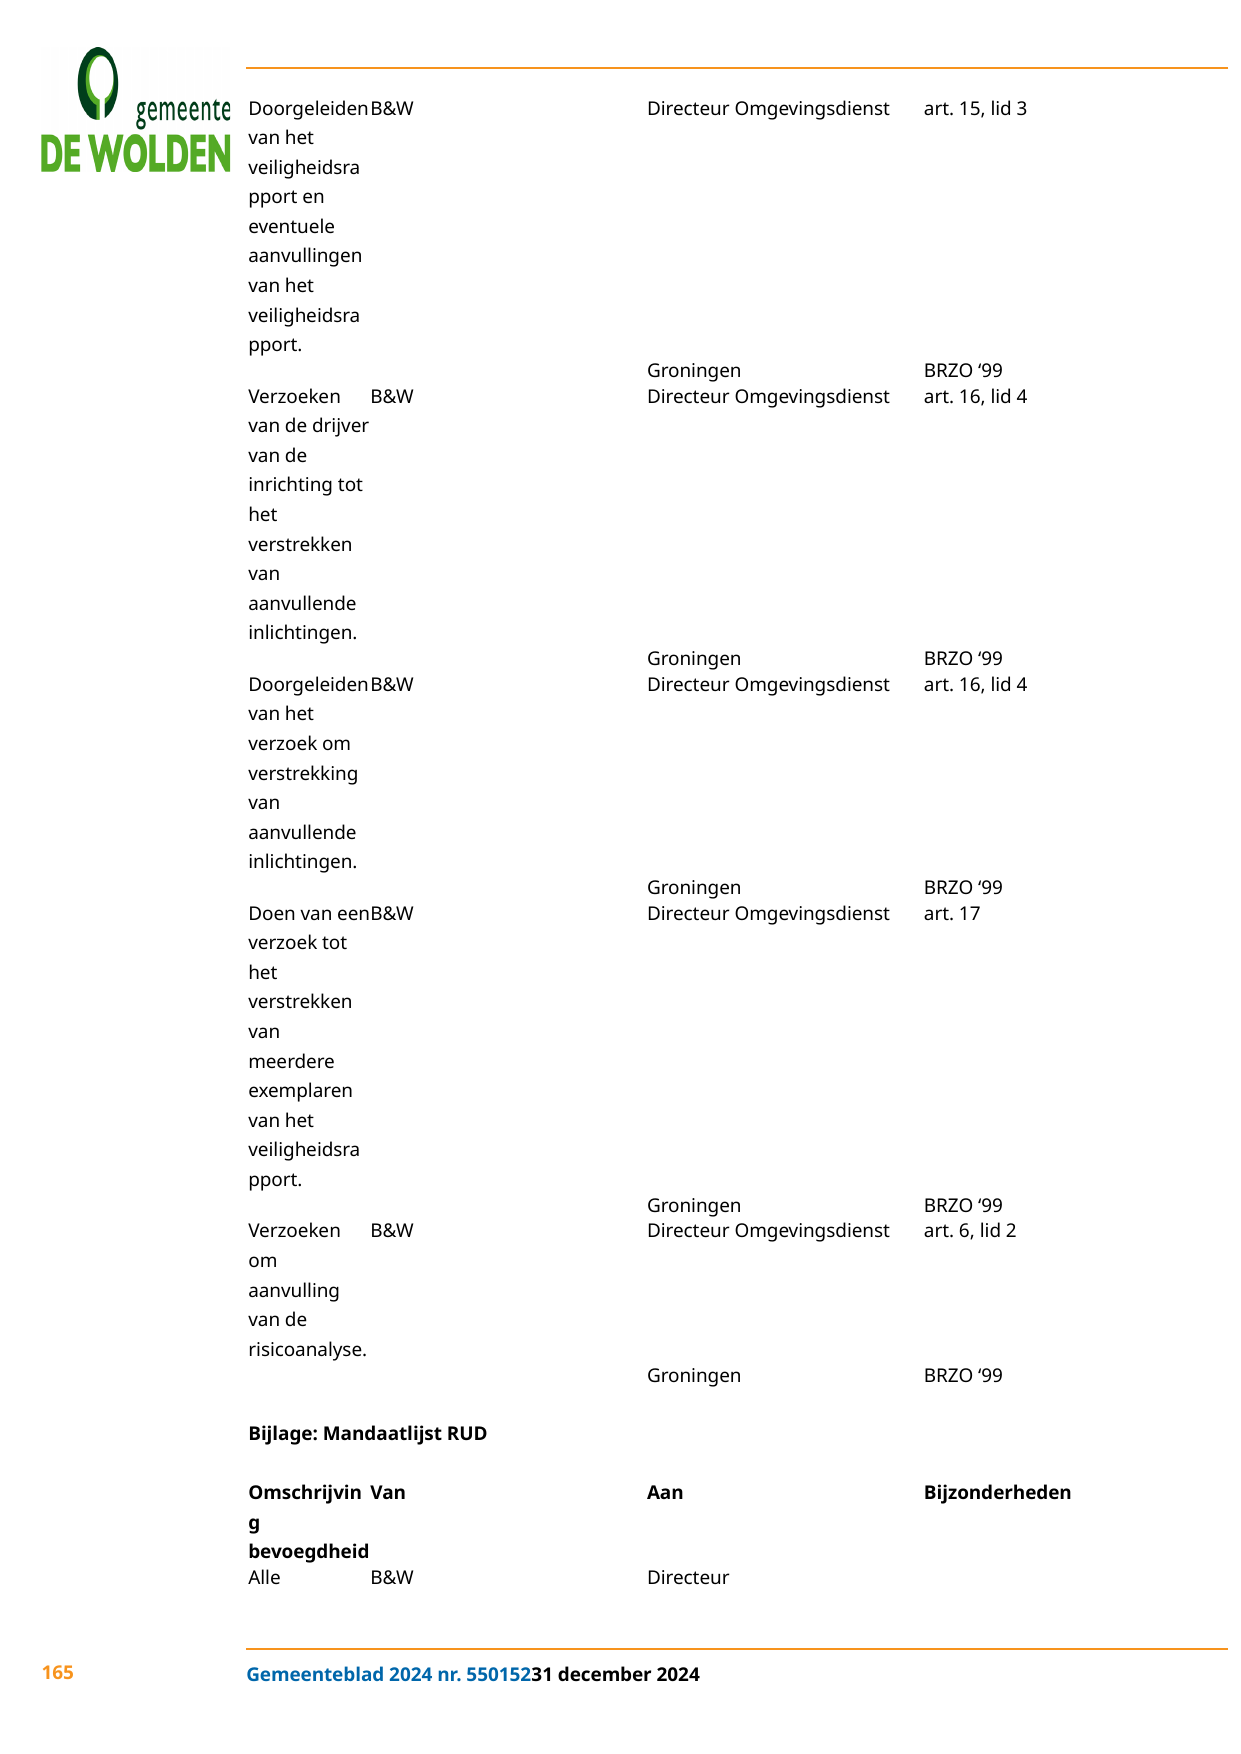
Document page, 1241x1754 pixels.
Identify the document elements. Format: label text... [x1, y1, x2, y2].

table_cell [370, 1192, 647, 1218]
table_cell Doorgeleiden van het veiligheidsrapport en eventuele aanvullingen van het veiligheidsrapport. [248, 95, 370, 357]
table_header Omschrijving bevoegdheid [248, 1480, 370, 1564]
table_cell B&W [370, 1565, 647, 1590]
table_cell BRZO ‘99 [924, 1362, 1152, 1387]
table_cell art. 6, lid 2 [924, 1218, 1152, 1362]
table_cell Directeur Omgevingsdienst [647, 383, 924, 645]
text Bijlage: Mandaatlijst RUD [248, 1420, 1152, 1446]
table_cell Groningen [647, 1362, 924, 1387]
table_cell B&W [370, 1218, 647, 1362]
table_cell [248, 645, 370, 671]
table_cell Directeur Omgevingsdienst [647, 1218, 924, 1362]
table_cell BRZO ‘99 [924, 874, 1152, 900]
table_cell Directeur [647, 1565, 924, 1590]
table_cell Verzoeken om aanvulling van de risicoanalyse. [248, 1218, 370, 1362]
table_cell art. 17 [924, 900, 1152, 1192]
table_cell [370, 874, 647, 900]
table_cell art. 16, lid 4 [924, 671, 1152, 874]
picture [41, 47, 231, 172]
table_cell Verzoeken van de drijver van de inrichting tot het verstrekken van aanvullende inlichtingen. [248, 383, 370, 645]
table_cell [370, 1362, 647, 1387]
table_cell BRZO ‘99 [924, 357, 1152, 383]
table_cell Groningen [647, 1192, 924, 1218]
table_cell [370, 645, 647, 671]
table_cell BRZO ‘99 [924, 1192, 1152, 1218]
table_cell [248, 357, 370, 383]
table_cell [248, 1362, 370, 1387]
table_cell B&W [370, 900, 647, 1192]
table_header Aan [647, 1480, 924, 1564]
table_cell [370, 357, 647, 383]
table_cell [248, 874, 370, 900]
table_cell Groningen [647, 645, 924, 671]
table_cell Groningen [647, 874, 924, 900]
table_cell Groningen [647, 357, 924, 383]
table_cell B&W [370, 95, 647, 357]
table_cell Directeur Omgevingsdienst [647, 95, 924, 357]
table_header Bijzonderheden [924, 1480, 1152, 1564]
table_cell [248, 1192, 370, 1218]
table_cell Alle [248, 1565, 370, 1590]
table_cell Doorgeleiden van het verzoek om verstrekking van aanvullende inlichtingen. [248, 671, 370, 874]
table_cell [924, 1565, 1152, 1590]
table_cell BRZO ‘99 [924, 645, 1152, 671]
table_cell art. 15, lid 3 [924, 95, 1152, 357]
table_cell Doen van een verzoek tot het verstrekken van meerdere exemplaren van het veiligheidsrapport. [248, 900, 370, 1192]
table_header Van [370, 1480, 647, 1564]
table_cell B&W [370, 383, 647, 645]
table_cell art. 16, lid 4 [924, 383, 1152, 645]
table_cell B&W [370, 671, 647, 874]
table_cell Directeur Omgevingsdienst [647, 900, 924, 1192]
table_cell Directeur Omgevingsdienst [647, 671, 924, 874]
